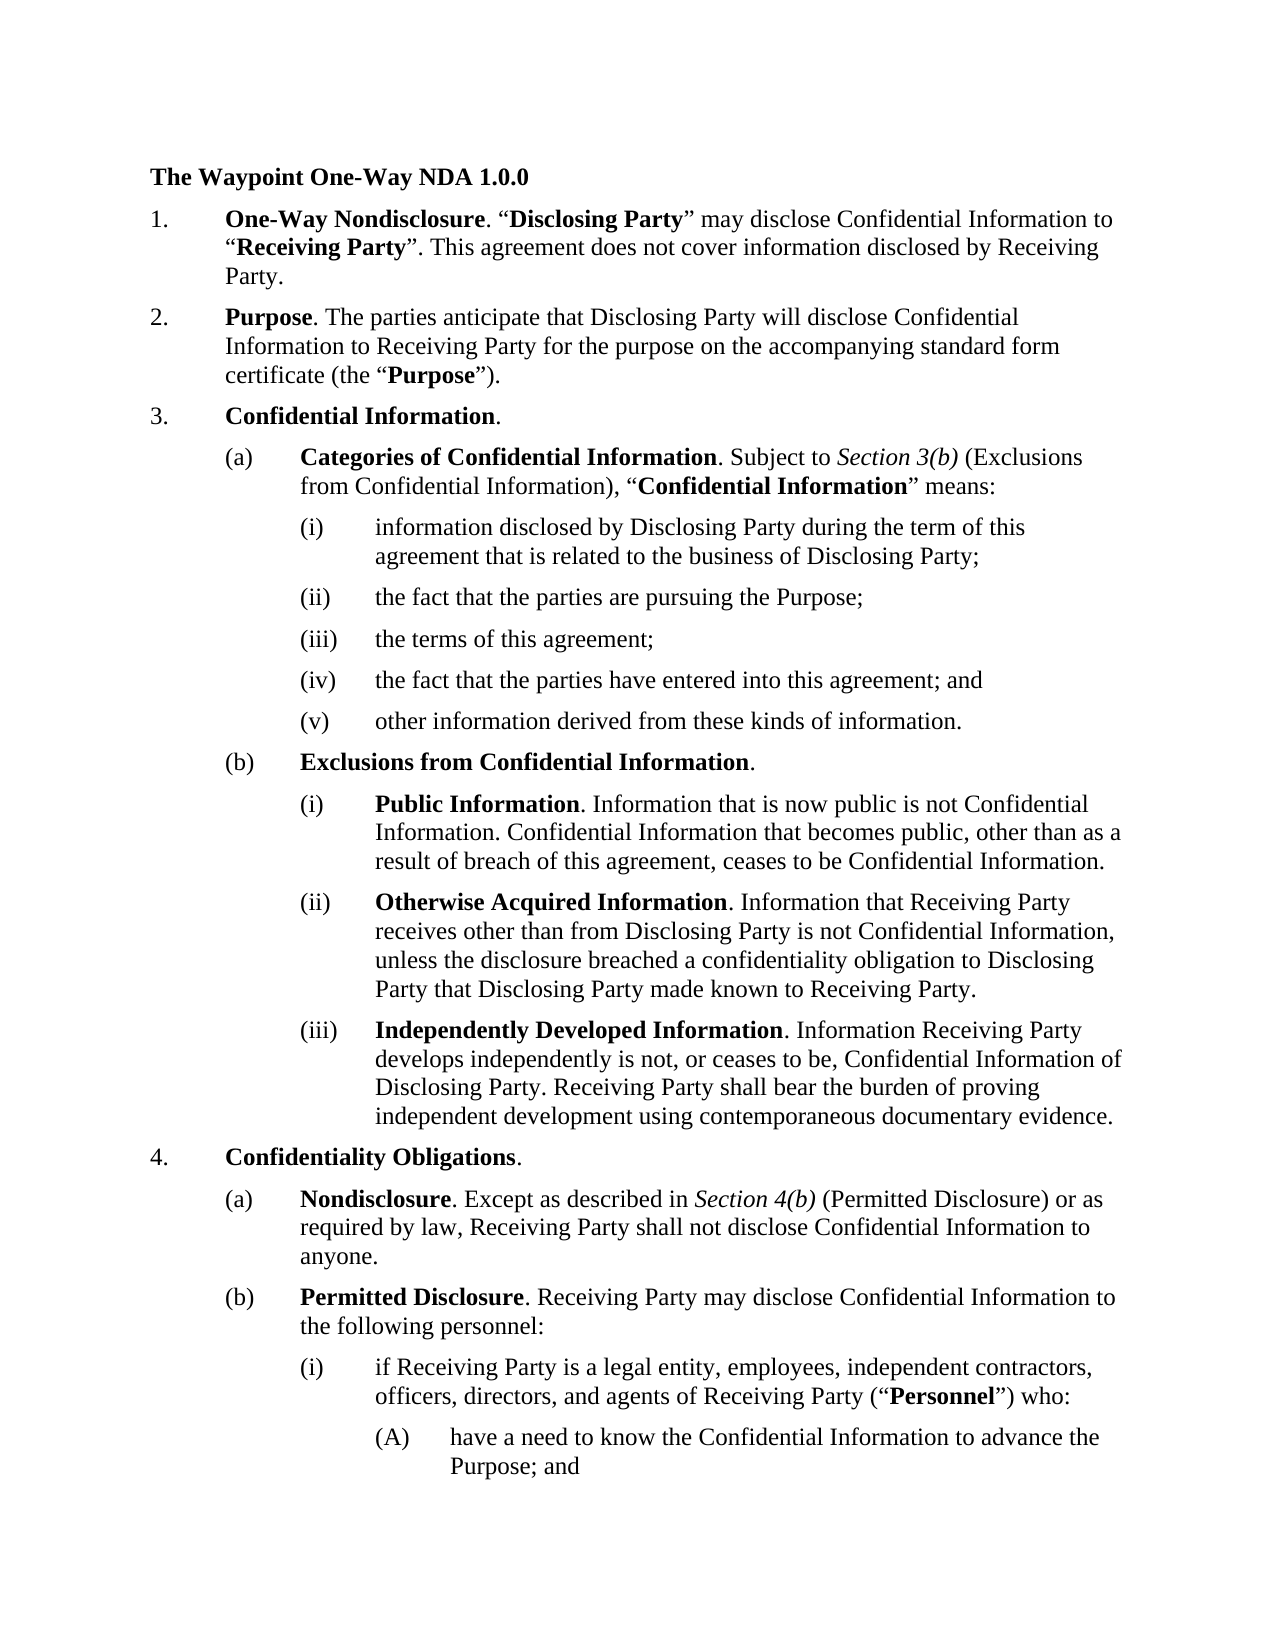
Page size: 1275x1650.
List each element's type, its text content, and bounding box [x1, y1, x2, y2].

text (v) other information derived from these kinds of information. [300, 706, 1125, 735]
text 1. One-Way Nondisclosure. “Disclosing Party” may disclose Confidential Information to “Receiving Party”. This agreement does not cover information disclosed by Receiving Party. [150, 204, 1125, 290]
text (b) Exclusions from Confidential Information. [225, 747, 1125, 776]
text (a) Nondisclosure. Except as described in Section 4(b) (Permitted Disclosure) or as required by law, Receiving Party shall not disclose Confidential Information to anyone. [225, 1184, 1125, 1270]
text (iii) the terms of this agreement; [300, 624, 1125, 652]
text (i) Public Information. Information that is now public is not Confidential Information. Confidential Information that becomes public, other than as a result of breach of this agreement, ceases to be Confidential Information. [300, 789, 1125, 875]
text (A) have a need to know the Confidential Information to advance the Purpose; and [375, 1422, 1125, 1480]
text The Waypoint One-Way NDA 1.0.0 [150, 162, 1125, 191]
text (b) Permitted Disclosure. Receiving Party may disclose Confidential Information to the following personnel: [225, 1282, 1125, 1340]
text (iv) the fact that the parties have entered into this agreement; and [300, 665, 1125, 694]
text (ii) Otherwise Acquired Information. Information that Receiving Party receives other than from Disclosing Party is not Confidential Information, unless the disclosure breached a confidentiality obligation to Disclosing Party that Disclosing Party made known to Receiving Party. [300, 887, 1125, 1002]
text (a) Categories of Confidential Information. Subject to Section 3(b) (Exclusions from Confidential Information), “Confidential Information” means: [225, 442, 1125, 500]
text 2. Purpose. The parties anticipate that Disclosing Party will disclose Confidential Information to Receiving Party for the purpose on the accompanying standard form certificate (the “Purpose”). [150, 302, 1125, 389]
text (iii) Independently Developed Information. Information Receiving Party develops independently is not, or ceases to be, Confidential Information of Disclosing Party. Receiving Party shall bear the burden of proving independent development using contemporaneous documentary evidence. [300, 1015, 1125, 1130]
text 4. Confidentiality Obligations. [150, 1142, 1125, 1171]
text (ii) the fact that the parties are pursuing the Purpose; [300, 582, 1125, 611]
text (i) if Receiving Party is a legal entity, employees, independent contractors, officers, directors, and agents of Receiving Party (“Personnel”) who: [300, 1352, 1125, 1410]
text (i) information disclosed by Disclosing Party during the term of this agreement that is related to the business of Disclosing Party; [300, 512, 1125, 570]
text 3. Confidential Information. [150, 401, 1125, 430]
